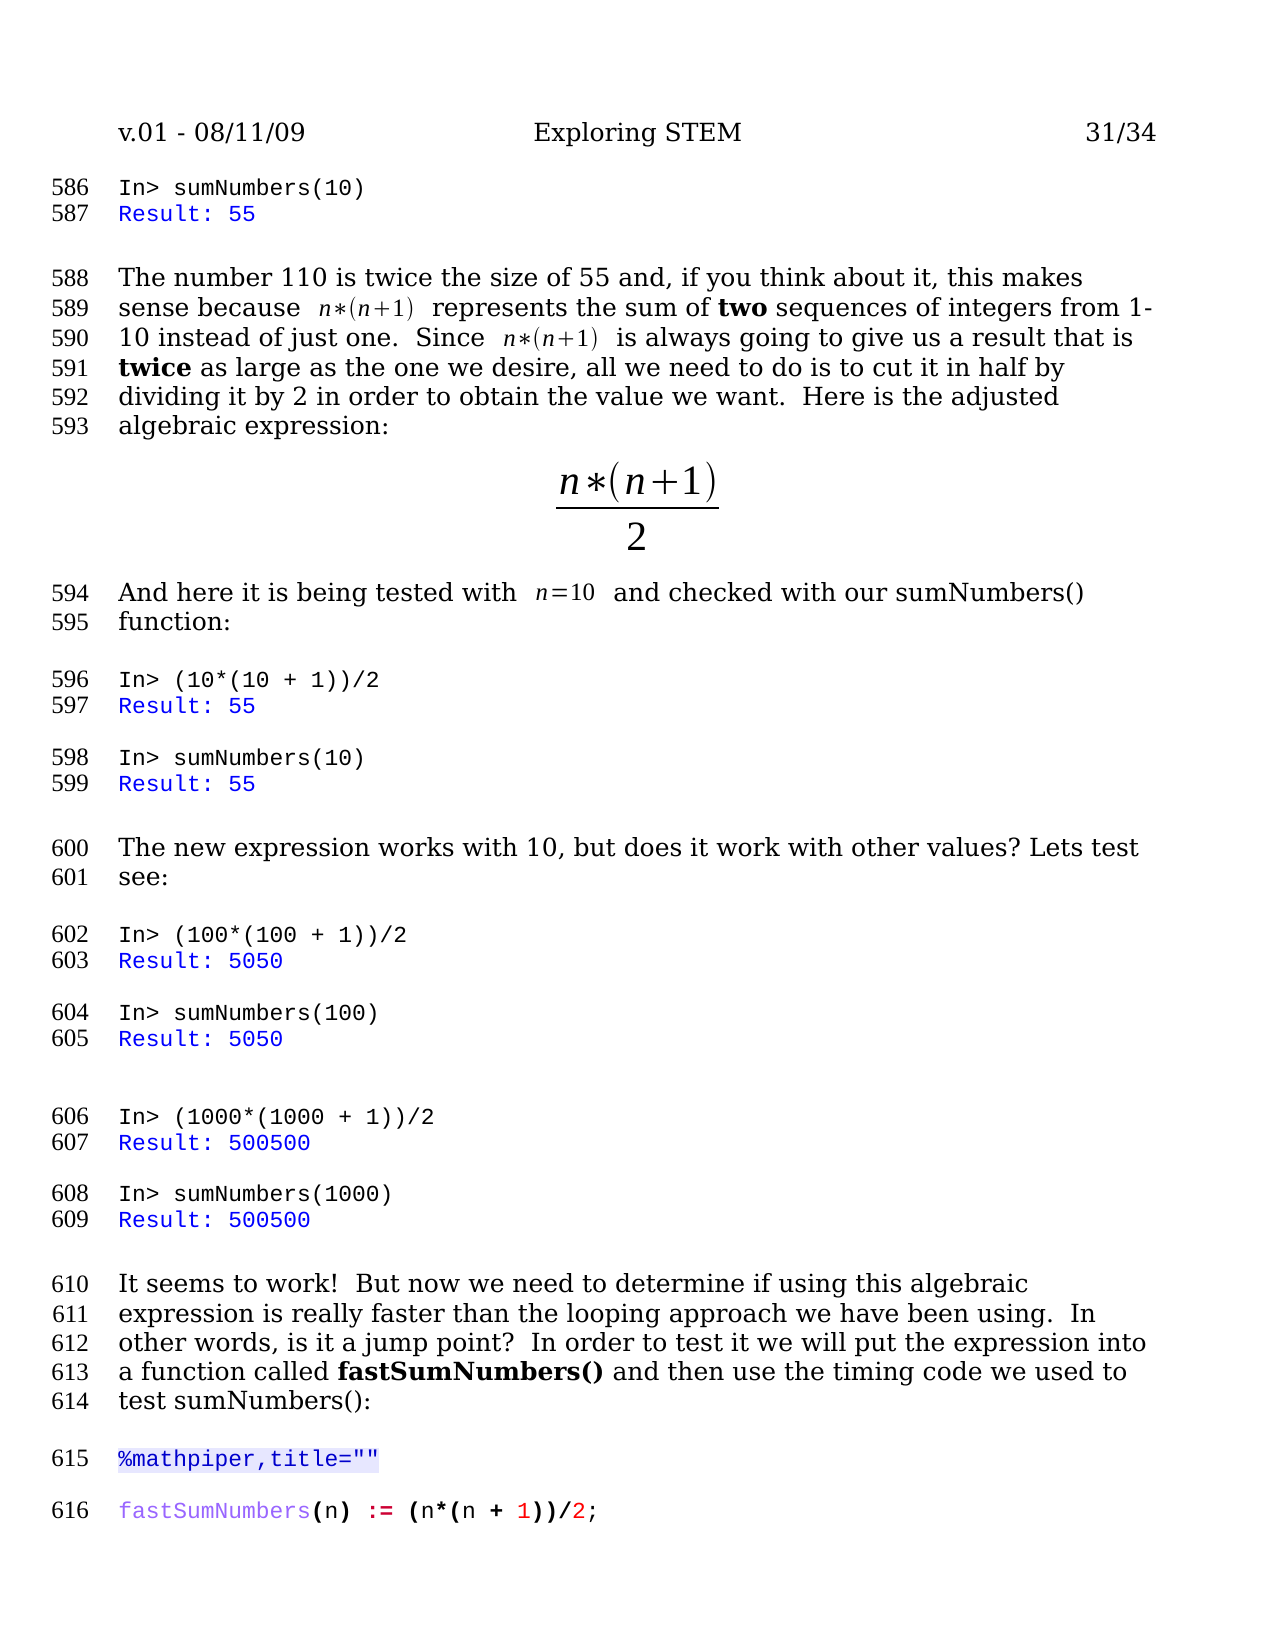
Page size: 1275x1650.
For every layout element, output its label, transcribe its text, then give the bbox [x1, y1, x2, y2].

text Result: 500500 [118, 1131, 1157, 1157]
text %mathpiper,title="" [118, 1448, 1157, 1473]
text In> sumNumbers(1000) [118, 1183, 1157, 1209]
text In> (100*(100 + 1))/2 [118, 923, 1157, 949]
text Result: 5050 [118, 949, 1157, 975]
text Result: 55 [118, 772, 1157, 798]
text And here it is being tested withand checked with our sumNumbers() function: [118, 577, 1157, 637]
text In> sumNumbers(100) [118, 1001, 1157, 1027]
text In> sumNumbers(10) [118, 177, 1157, 203]
text It seems to work! But now we need to determine if using this algebraic expression is really faster than the looping approach we have been using. In other words, is it a jump point? In order to test it we will put the expression into a function called fastSumNumbers() and then use the timing code we used to test sumNumbers(): [118, 1269, 1157, 1416]
text Result: 500500 [118, 1209, 1157, 1235]
text In> (10*(10 + 1))/2 [118, 668, 1157, 694]
text Result: 55 [118, 694, 1157, 720]
text Result: 5050 [118, 1027, 1157, 1053]
text The number 110 is twice the size of 55 and, if you think about it, this makes sense becauserepresents the sum of two sequences of integers from 1-10 instead of just one. Sinceis always going to give us a result that is twice as large as the one we desire, all we need to do is to cut it in half by dividing it by 2 in order to obtain the value we want. Here is the adjusted algebraic expression: [118, 263, 1157, 441]
text fastSumNumbers(n) := (n*(n + 1))/2; [118, 1499, 1157, 1525]
text The new expression works with 10, but does it work with other values? Lets test see: [118, 833, 1157, 891]
text In> sumNumbers(10) [118, 746, 1157, 772]
text Result: 55 [118, 203, 1157, 229]
text In> (1000*(1000 + 1))/2 [118, 1105, 1157, 1131]
